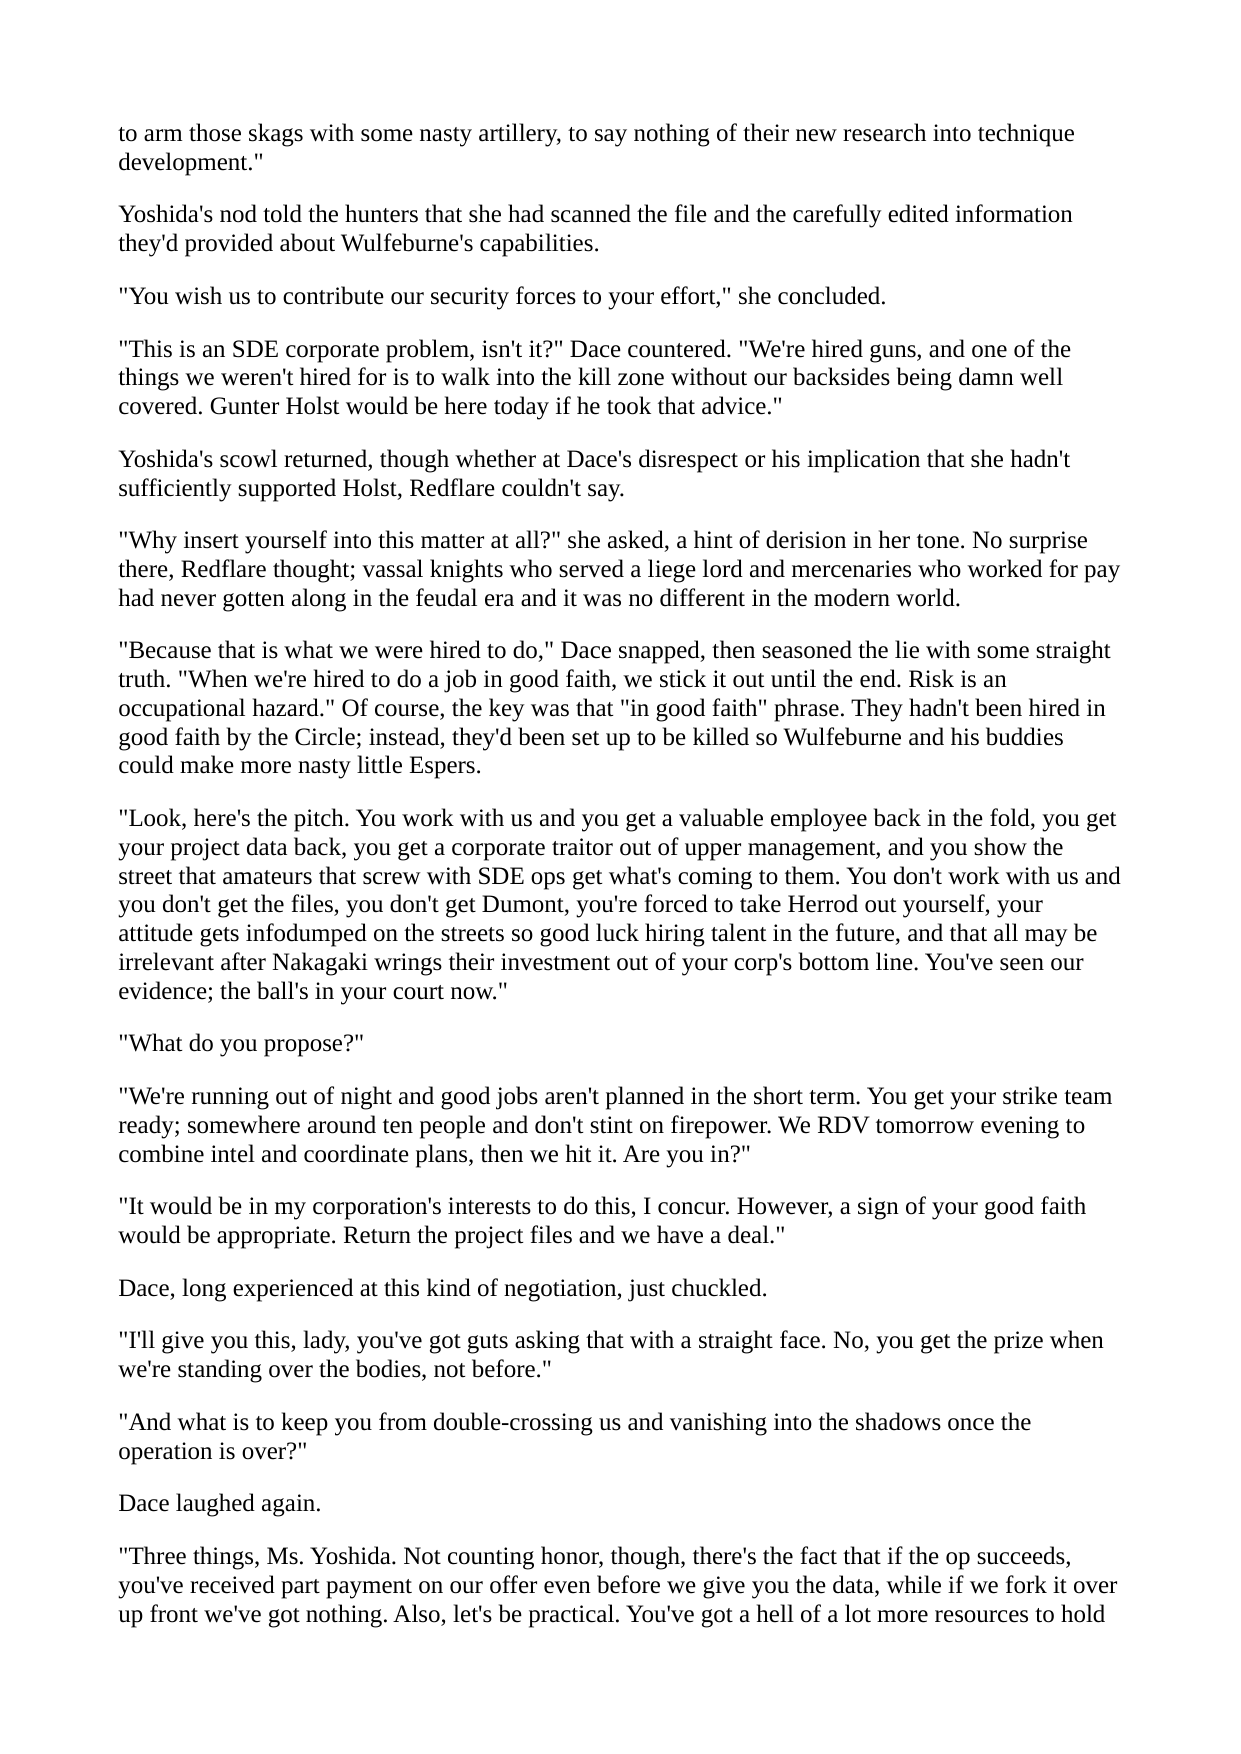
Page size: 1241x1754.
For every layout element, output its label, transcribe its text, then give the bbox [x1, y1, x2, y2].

text "And what is to keep you from double-crossing us and vanishing into the shadows once the operation is over?" [118, 1407, 1122, 1464]
text "Look, here's the pitch. You work with us and you get a valuable employee back in the fold, you get your project data back, you get a corporate traitor out of upper management, and you show the street that amateurs that screw with SDE ops get what's coming to them. You don't work with us and you don't get the files, you don't get Dumont, you're forced to take Herrod out yourself, your attitude gets infodumped on the streets so good luck hiring talent in the future, and that all may be irrelevant after Nakagaki wrings their investment out of your corp's bottom line. You've seen our evidence; the ball's in your court now." [118, 803, 1122, 1004]
text Yoshida's scowl returned, though whether at Dace's disrespect or his implication that she hadn't sufficiently supported Holst, Redflare couldn't say. [118, 444, 1122, 501]
text Dace laughed again. [118, 1488, 1122, 1517]
text to arm those skags with some nasty artillery, to say nothing of their new research into technique development." [118, 118, 1122, 176]
text Yoshida's nod told the hunters that she had scanned the file and the carefully edited information they'd provided about Wulfeburne's capabilities. [118, 199, 1122, 257]
text "Why insert yourself into this matter at all?" she asked, a hint of derision in her tone. No surprise there, Redflare thought; vassal knights who served a liege lord and mercenaries who worked for pay had never gotten along in the feudal era and it was no different in the modern world. [118, 525, 1122, 612]
text "It would be in my corporation's interests to do this, I concur. However, a sign of your good faith would be appropriate. Return the project files and we have a deal." [118, 1191, 1122, 1249]
text "This is an SDE corporate problem, isn't it?" Dace countered. "We're hired guns, and one of the things we weren't hired for is to walk into the kill zone without our backsides being damn well covered. Gunter Holst would be here today if he took that advice." [118, 334, 1122, 420]
text "Three things, Ms. Yoshida. Not counting honor, though, there's the fact that if the op succeeds, you've received part payment on our offer even before we give you the data, while if we fork it over up front we've got nothing. Also, let's be practical. You've got a hell of a lot more resources to hold [118, 1541, 1122, 1627]
text "Because that is what we were hired to do," Dace snapped, then seasoned the lie with some straight truth. "When we're hired to do a job in good faith, we stick it out until the end. Risk is an occupational hazard." Of course, the key was that "in good faith" phrase. They hadn't been hired in good faith by the Circle; instead, they'd been set up to be killed so Wulfeburne and his buddies could make more nasty little Espers. [118, 636, 1122, 779]
text "We're running out of night and good jobs aren't planned in the short term. You get your strike team ready; somewhere around ten people and don't stint on firepower. We RDV tomorrow evening to combine intel and coordinate plans, then we hit it. Are you in?" [118, 1081, 1122, 1167]
text "You wish us to contribute our security forces to your effort," she concluded. [118, 281, 1122, 310]
text Dace, long experienced at this kind of negotiation, just chuckled. [118, 1273, 1122, 1302]
text "I'll give you this, lady, you've got guts asking that with a straight face. No, you get the prize when we're standing over the bodies, not before." [118, 1326, 1122, 1383]
text "What do you propose?" [118, 1028, 1122, 1057]
